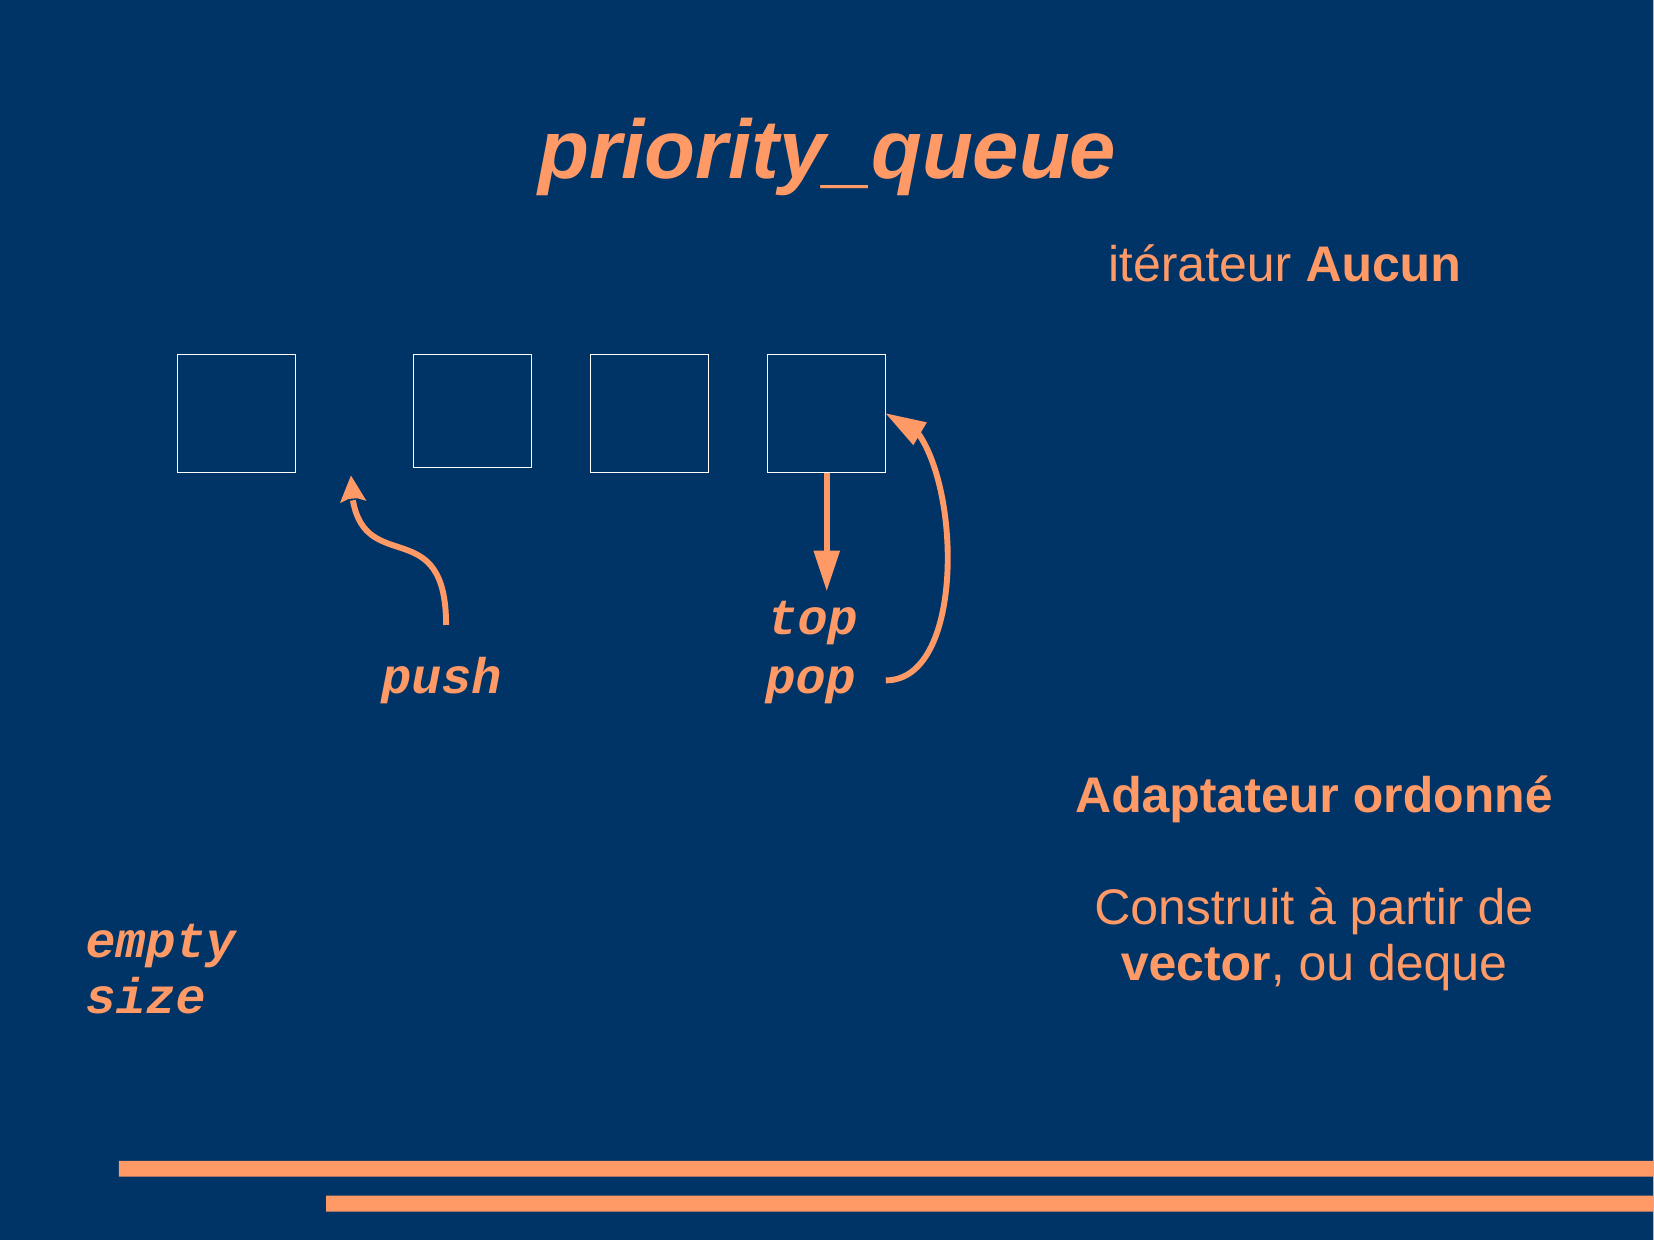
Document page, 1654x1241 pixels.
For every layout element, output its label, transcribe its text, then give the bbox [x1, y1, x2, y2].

title priority_queue [121, 46, 1534, 254]
text_box Adaptateur ordonné Construit à partir de vector, ou deque [1062, 767, 1565, 1176]
text_box top [767, 592, 858, 650]
text_box push [381, 651, 532, 709]
text_box empty size [85, 915, 236, 1087]
text_box pop [765, 651, 886, 709]
text_box itérateur Aucun [1033, 236, 1536, 384]
